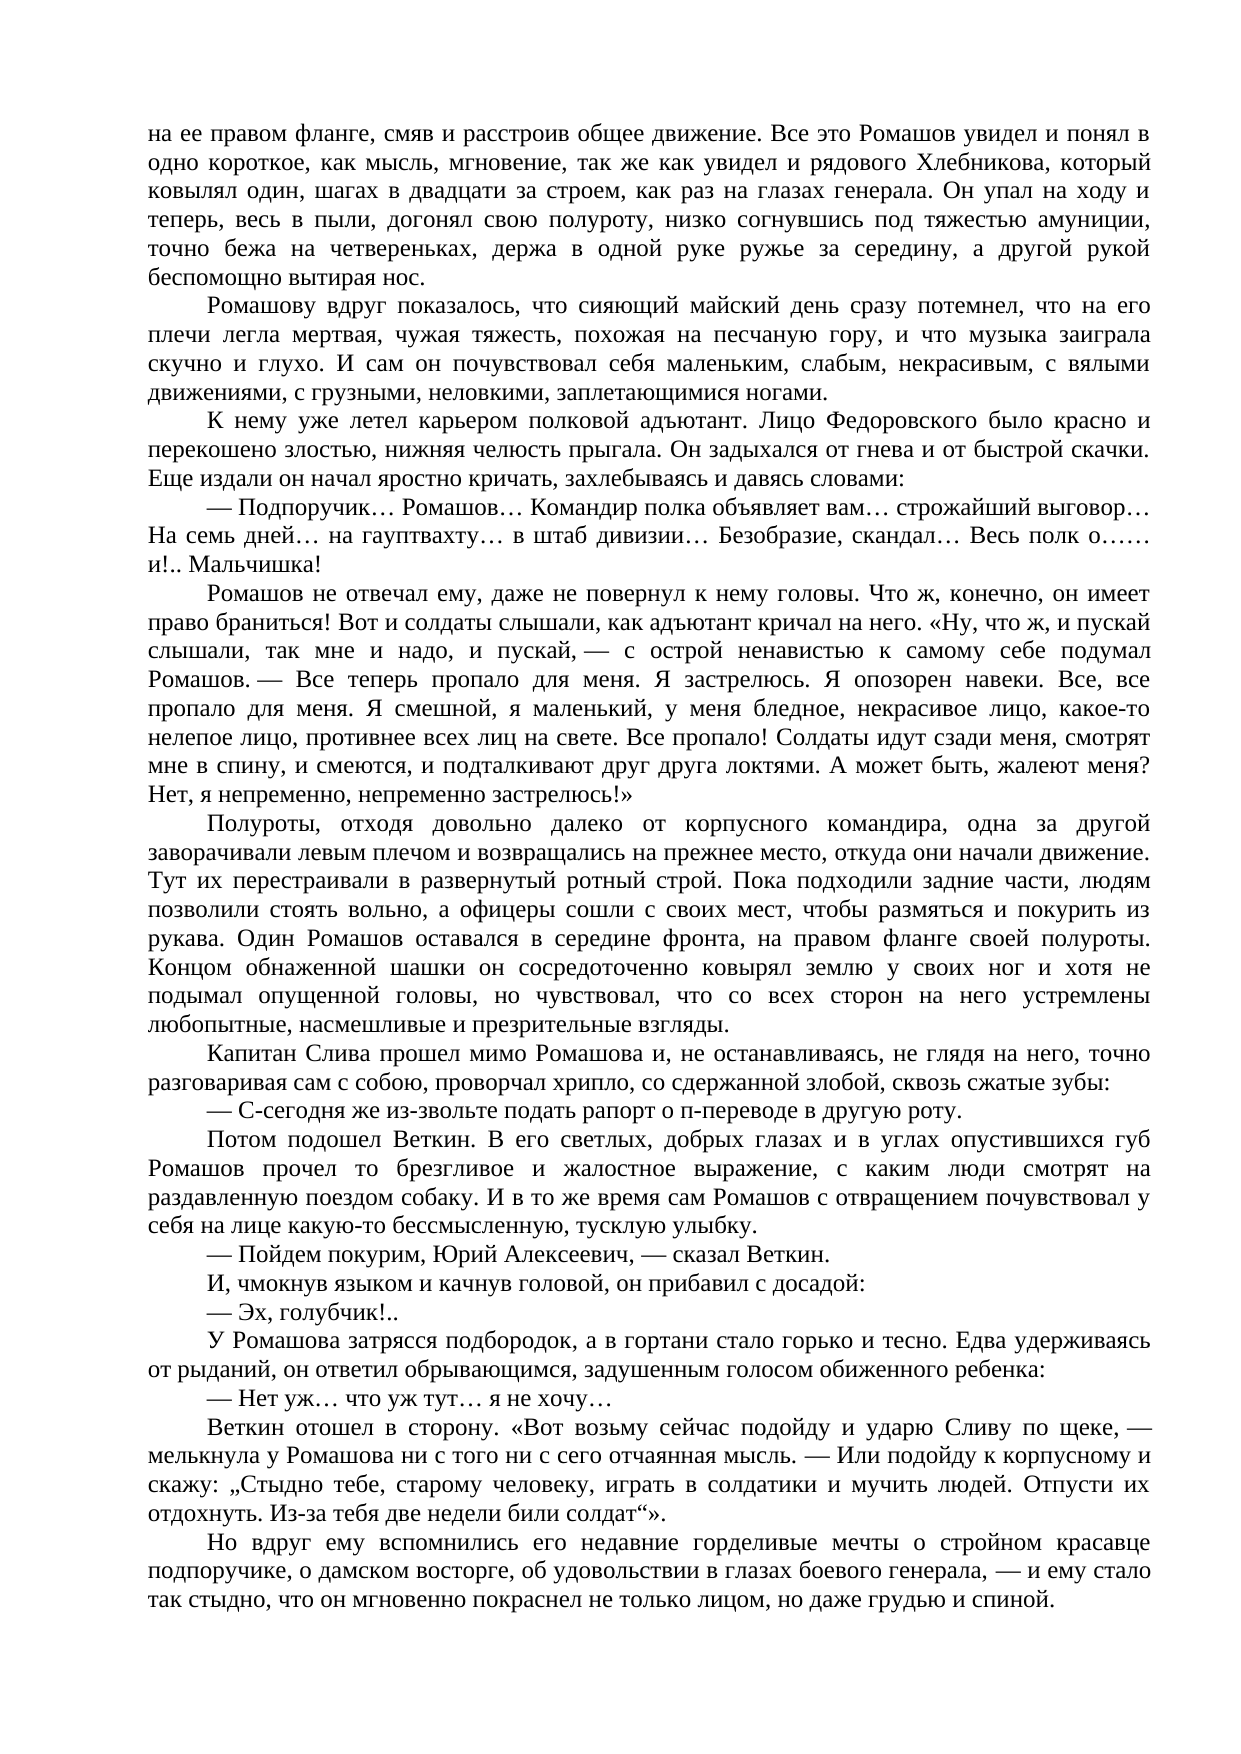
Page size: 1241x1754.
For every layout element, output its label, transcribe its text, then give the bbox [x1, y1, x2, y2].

text У Ромашова затрясся подбородок, а в гортани стало горько и тесно. Едва удерживаясь от рыданий, он ответил обрывающимся, задушенным голосом обиженного ребенка: [148, 1326, 1152, 1383]
text Потом подошел Веткин. В его светлых, добрых глазах и в углах опустившихся губ Ромашов прочел то брезгливое и жалостное выражение, с каким люди смотрят на раздавленную поездом собаку. И в то же время сам Ромашов с отвращением почувствовал у себя на лице какую-то бессмысленную, тусклую улыбку. [148, 1124, 1152, 1239]
text — Эх, голубчик!.. [148, 1297, 1152, 1326]
text И, чмокнув языком и качнув головой, он прибавил с досадой: [148, 1268, 1152, 1297]
text Ромашову вдруг показалось, что сияющий майский день сразу потемнел, что на его плечи легла мертвая, чужая тяжесть, похожая на песчаную гору, и что музыка заиграла скучно и глухо. И сам он почувствовал себя маленьким, слабым, некрасивым, с вялыми движениями, с грузными, неловкими, заплетающимися ногами. [148, 291, 1152, 406]
text — Нет уж… что уж тут… я не хочу… [148, 1383, 1152, 1412]
text — Подпоручик… Ромашов… Командир полка объявляет вам… строжайший выговор… На семь дней… на гауптвахту… в штаб дивизии… Безобразие, скандал… Весь полк о…… и!.. Мальчишка! [148, 492, 1152, 578]
text Капитан Слива прошел мимо Ромашова и, не останавливаясь, не глядя на него, точно разговаривая сам с собою, проворчал хрипло, со сдержанной злобой, сквозь сжатые зубы: [148, 1038, 1152, 1096]
text Веткин отошел в сторону. «Вот возьму сейчас подойду и ударю Сливу по щеке, — мелькнула у Ромашова ни с того ни с сего отчаянная мысль. — Или подойду к корпусному и скажу: „Стыдно тебе, старому человеку, играть в солдатики и мучить людей. Отпусти их отдохнуть. Из-за тебя две недели били солдат“». [148, 1412, 1152, 1527]
text — С-сегодня же из-звольте подать рапорт о п-переводе в другую роту. [148, 1096, 1152, 1124]
text на ее правом фланге, смяв и расстроив общее движение. Все это Ромашов увидел и понял в одно короткое, как мысль, мгновение, так же как увидел и рядового Хлебникова, который ковылял один, шагах в двадцати за строем, как раз на глазах генерала. Он упал на ходу и теперь, весь в пыли, догонял свою полуроту, низко согнувшись под тяжестью амуниции, точно бежа на четвереньках, держа в одной руке ружье за середину, а другой рукой беспомощно вытирая нос. [148, 118, 1152, 291]
text Но вдруг ему вспомнились его недавние горделивые мечты о стройном красавце подпоручике, о дамском восторге, об удовольствии в глазах боевого генерала, — и ему стало так стыдно, что он мгновенно покраснел не только лицом, но даже грудью и спиной. [148, 1527, 1152, 1613]
text К нему уже летел карьером полковой адъютант. Лицо Федоровского было красно и перекошено злостью, нижняя челюсть прыгала. Он задыхался от гнева и от быстрой скачки. Еще издали он начал яростно кричать, захлебываясь и давясь словами: [148, 406, 1152, 492]
text — Пойдем покурим, Юрий Алексеевич, — сказал Веткин. [148, 1239, 1152, 1268]
text Полуроты, отходя довольно далеко от корпусного командира, одна за другой заворачивали левым плечом и возвращались на прежнее место, откуда они начали движение. Тут их перестраивали в развернутый ротный строй. Пока подходили задние части, людям позволили стоять вольно, а офицеры сошли с своих мест, чтобы размяться и покурить из рукава. Один Ромашов оставался в середине фронта, на правом фланге своей полуроты. Концом обнаженной шашки он сосредоточенно ковырял землю у своих ног и хотя не подымал опущенной головы, но чувствовал, что со всех сторон на него устремлены любопытные, насмешливые и презрительные взгляды. [148, 808, 1152, 1038]
text Ромашов не отвечал ему, даже не повернул к нему головы. Что ж, конечно, он имеет право браниться! Вот и солдаты слышали, как адъютант кричал на него. «Ну, что ж, и пускай слышали, так мне и надо, и пускай, — с острой ненавистью к самому себе подумал Ромашов. — Все теперь пропало для меня. Я застрелюсь. Я опозорен навеки. Все, все пропало для меня. Я смешной, я маленький, у меня бледное, некрасивое лицо, какое-то нелепое лицо, противнее всех лиц на свете. Все пропало! Солдаты идут сзади меня, смотрят мне в спину, и смеются, и подталкивают друг друга локтями. А может быть, жалеют меня? Нет, я непременно, непременно застрелюсь!» [148, 578, 1152, 808]
